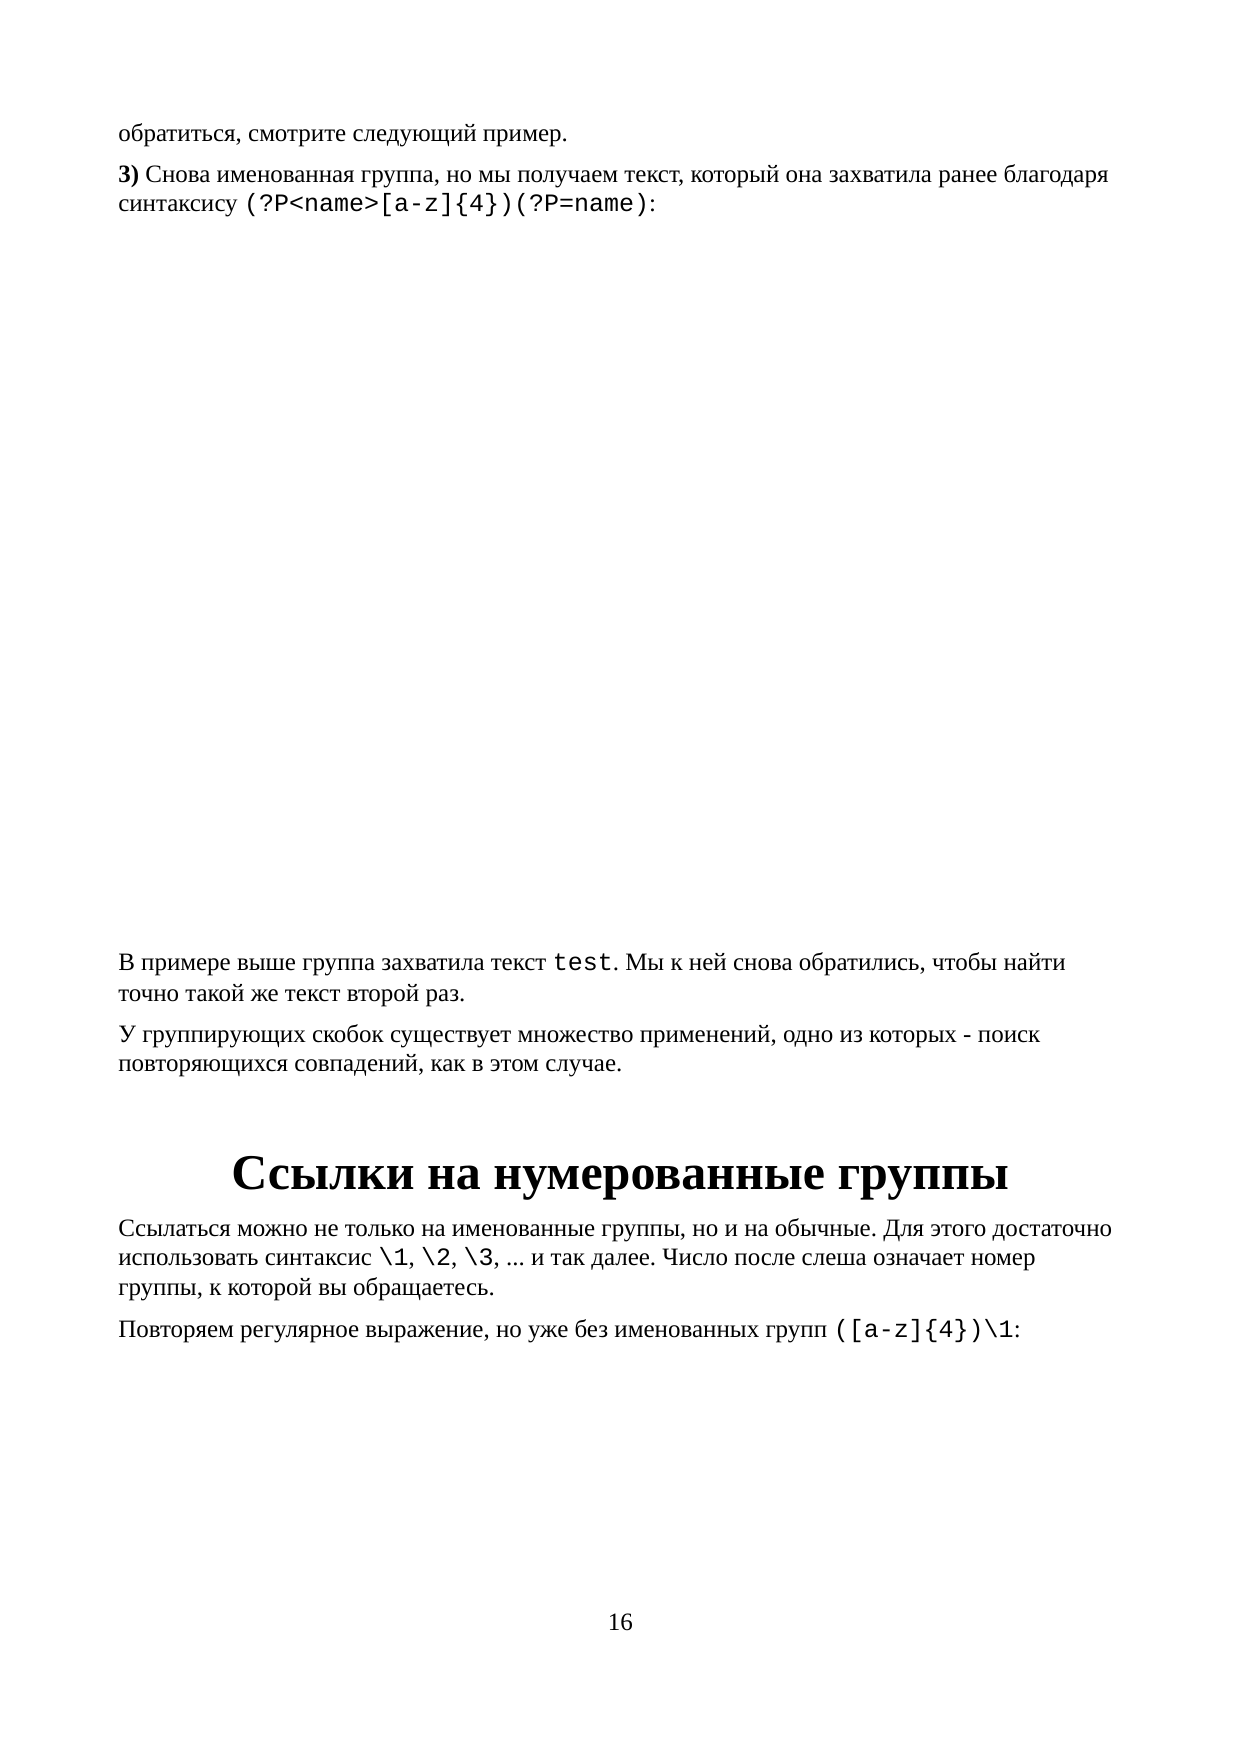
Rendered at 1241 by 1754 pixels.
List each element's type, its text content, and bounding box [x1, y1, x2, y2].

text Ссылаться можно не только на именованные группы, но и на обычные. Для этого достаточно использовать синтаксис \1, \2, \3, ... и так далее. Число после слеша означает номер группы, к которой вы обращаетесь. [118, 1213, 1122, 1301]
text обратиться, смотрите следующий пример. [118, 118, 1122, 147]
text Повторяем регулярное выражение, но уже без именованных групп ([a-z]{4})\1: [118, 1314, 1122, 1344]
text У группирующих скобок существует множество применений, одно из которых - поиск повторяющихся совпадений, как в этом случае. [118, 1019, 1122, 1077]
text В примере выше группа захватила текст test. Мы к ней снова обратились, чтобы найти точно такой же текст второй раз. [118, 947, 1122, 1007]
subtitle Ссылки на нумерованные группы [118, 1143, 1122, 1200]
text 3) Снова именованная группа, но мы получаем текст, который она захватила ранее благодаря синтаксису (?P<name>[a-z]{4})(?P=name): [118, 159, 1122, 219]
